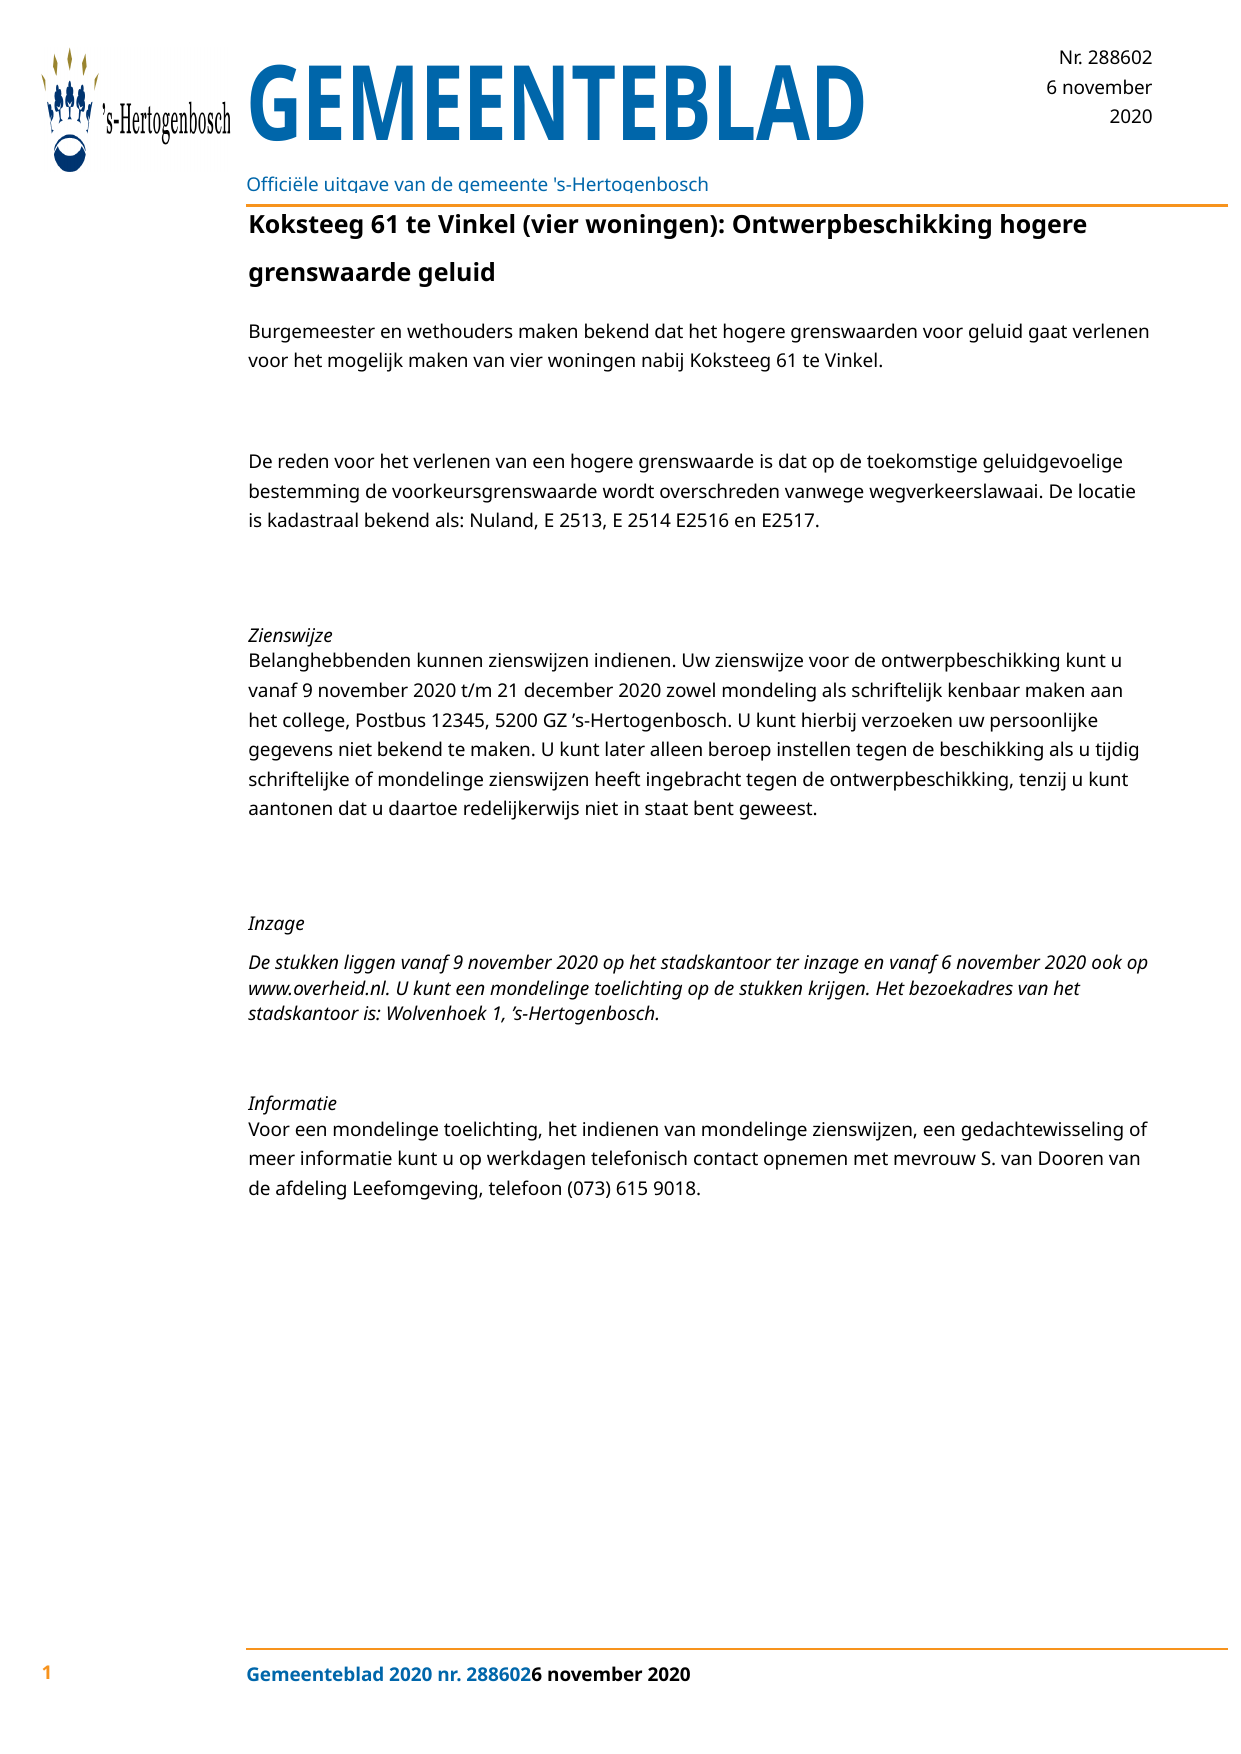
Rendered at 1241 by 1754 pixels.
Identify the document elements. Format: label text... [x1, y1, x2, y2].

text Informatie [248, 1090, 1152, 1116]
text Belanghebbenden kunnen zienswijzen indienen. Uw zienswijze voor de ontwerpbeschikking kunt u vanaf 9 november 2020 t/m 21 december 2020 zowel mondeling als schriftelijk kenbaar maken aan het college, Postbus 12345, 5200 GZ ’s-Hertogenbosch. U kunt hierbij verzoeken uw persoonlijke gegevens niet bekend te maken. U kunt later alleen beroep instellen tegen de beschikking als u tijdig schriftelijke of mondelinge zienswijzen heeft ingebracht tegen de ontwerpbeschikking, tenzij u kunt aantonen dat u daartoe redelijkerwijs niet in staat bent geweest. [248, 648, 1152, 821]
text Burgemeester en wethouders maken bekend dat het hogere grenswaarden voor geluid gaat verlenen voor het mogelijk maken van vier woningen nabij Koksteeg 61 te Vinkel. [248, 318, 1152, 373]
text Inzage [248, 910, 1152, 936]
text De stukken liggen vanaf 9 november 2020 op het stadskantoor ter inzage en vanaf 6 november 2020 ook op www.overheid.nl. U kunt een mondelinge toelichting op de stukken krijgen. Het bezoekadres van het stadskantoor is: Wolvenhoek 1, ’s-Hertogenbosch. [248, 949, 1152, 1026]
picture [41, 47, 231, 172]
text Voor een mondelinge toelichting, het indienen van mondelinge zienswijzen, een gedachtewisseling of meer informatie kunt u op werkdagen telefonisch contact opnemen met mevrouw S. van Dooren van de afdeling Leefomgeving, telefoon (073) 615 9018. [248, 1116, 1152, 1201]
text Koksteeg 61 te Vinkel (vier woningen): Ontwerpbeschikking hogere grenswaarde geluid [248, 207, 1152, 288]
text De reden voor het verlenen van een hogere grenswaarde is dat op de toekomstige geluidgevoelige bestemming de voorkeursgrenswaarde wordt overschreden vanwege wegverkeerslawaai. De locatie is kadastraal bekend als: Nuland, E 2513, E 2514 E2516 en E2517. [248, 448, 1152, 533]
text Zienswijze [248, 622, 1152, 648]
